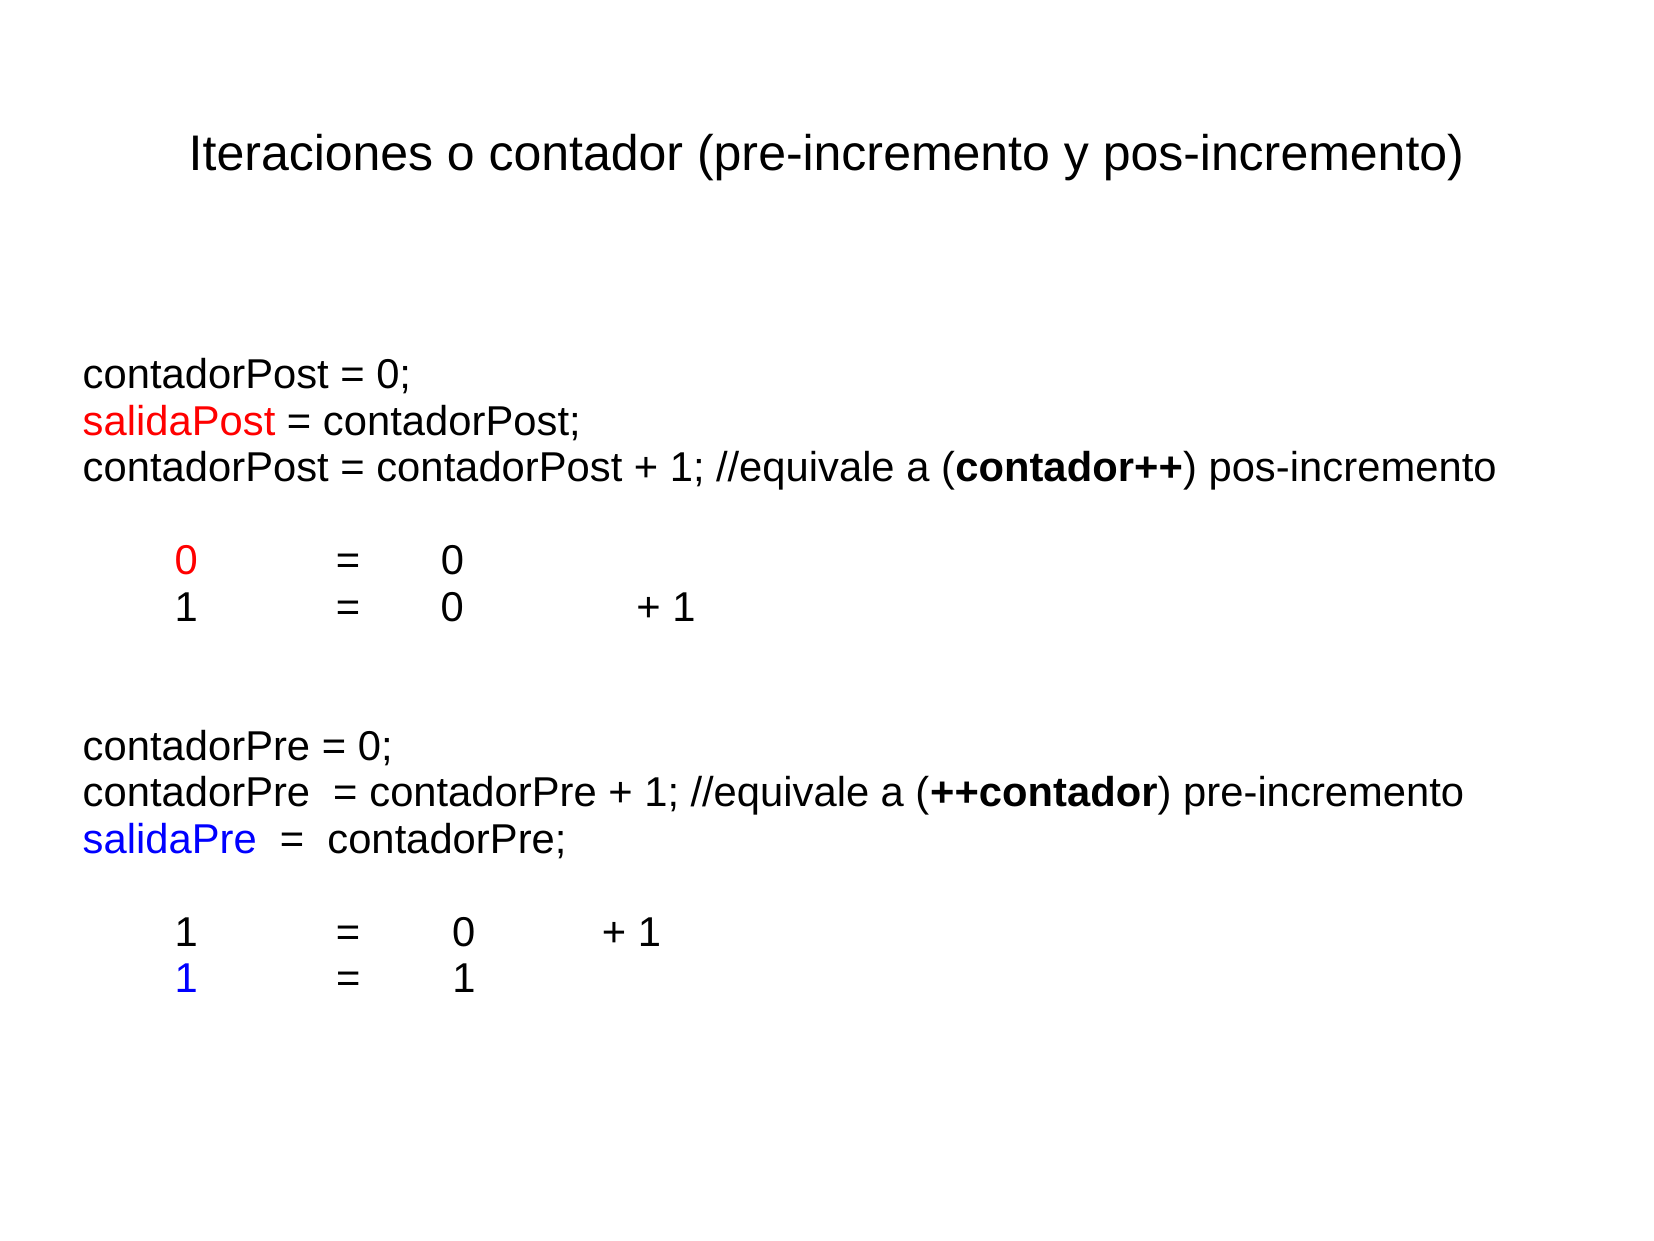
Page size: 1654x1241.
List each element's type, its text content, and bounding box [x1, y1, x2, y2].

title Iteraciones o contador (pre-incremento y pos-incremento) [82, 49, 1571, 257]
subtitle contadorPost = 0; salidaPost = contadorPost; contadorPost = contadorPost + 1; //equivale a (contador++) pos-incremento 0 = 0 1 = 0 + 1 contadorPre = 0; contadorPre = contadorPre + 1; //equivale a (++contador) pre-incremento salidaPre = contadorPre; 1 = 0 + 1 1 = 1 [82, 290, 1571, 1109]
